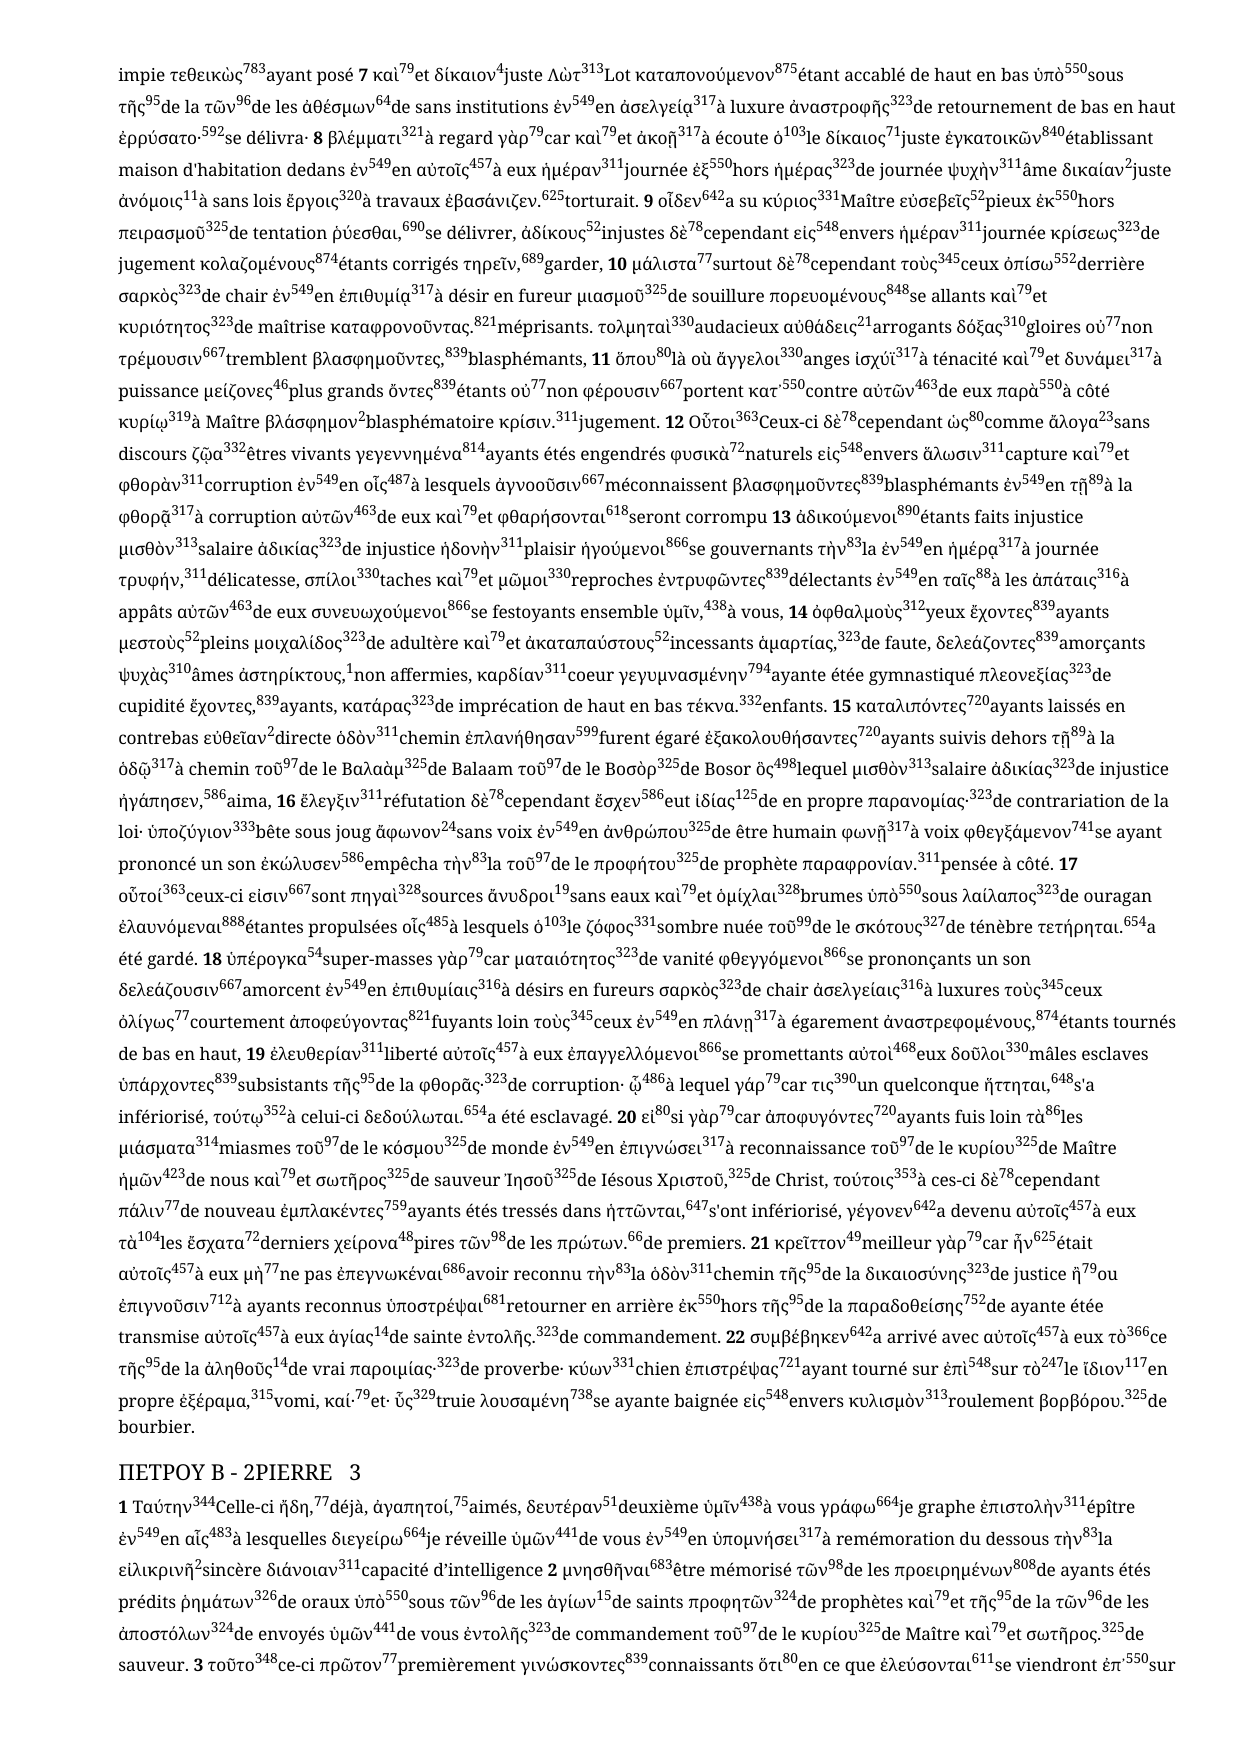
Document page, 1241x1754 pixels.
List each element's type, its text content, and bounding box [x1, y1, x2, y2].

text 1 Ταύτην344Celle-ci ἤδη,77déjà, ἀγαπητοί,75aimés, δευτέραν51deuxième ὑμῖν438à vous γράφω664je graphe ἐπιστολὴν311épître ἐν549en αἷς483à lesquelles διεγείρω664je réveille ὑμῶν441de vous ἐν549en ὑπομνήσει317à remémoration du dessous τὴν83la εἰλικρινῆ2sincère διάνοιαν311capacité d’intelligence 2 μνησθῆναι683être mémorisé τῶν98de les προειρημένων808de ayants étés prédits ῥημάτων326de oraux ὑπὸ550sous τῶν96de les ἁγίων15de saints προφητῶν324de prophètes καὶ79et τῆς95de la τῶν96de les ἀποστόλων324de envoyés ὑμῶν441de vous ἐντολῆς323de commandement τοῦ97de le κυρίου325de Maître καὶ79et σωτῆρος.325de sauveur. 3 τοῦτο348ce-ci πρῶτον77premièrement γινώσκοντες839connaissants ὅτι80en ce que ἐλεύσονται611se viendront ἐπ᾽550sur ἐσχάτων208de dernières τῶν94de les ἡμερῶν322de journées ἐν549en ἐμπαιγμονῇ317à raillerie ἐμπαῖκται330railleurs κατὰ548selon τὰς242les ἰδίας112en propres ἐπιθυμίας310désirs en fureurs αὐτῶν463de eux πορευόμενοι866se allants 4 καὶ79et λέγοντες·839disants· ποῦ77où? ἐστιν668est ἡ101la ἐπαγγελία329promesse τῆς95de la παρουσίας323de présence αὐτοῦ;464de lui; ἀφ᾽550au loin ἧς490de laquelle γὰρ79car οἱ102les πατέρες330pères ἐκοιμήθησαν,599furent mis au coucher, πάντα391tous οὕτως77ainsi διαμένει668reste constamment ἀπ᾽550au loin ἀρχῆς323de origine κτίσεως.323de création. 5 λανθάνει668omet γὰρ79car αὐτοὺς451eux τοῦτο366ce-ci θέλοντας821voulants ὅτι80en ce que οὐρανοὶ330cieux ἦσαν624étaient ἔκπαλαι77depuis longtemps καὶ79et γῆ329terre ἐξ550hors ὕδατος327de eau καὶ79et δι᾽550par ὕδατος327de eau συνεστῶσα781ayante dressée avec τῷ91à le τοῦ97de le θεοῦ325de Dieu λόγῳ319à discours 6 δι᾽550par ὧν493de lesquels ὁ103le τότε77alors κόσμος331monde ὕδατι321à eau κατακλυσθεὶς760ayant été baigné de flots de haut en bas ἀπώλετο·592se dépérit· 7 οἱ102les δὲ78cependant νῦν77maintenant οὐρανοὶ330cieux καὶ79et ἡ101la γῆ329terre τῷ91à le αὐτῷ144à même λόγῳ319à discours τεθησαυρισμένοι812ayants étés thésaurisés εἰσὶν667sont πυρὶ321à feu τηρούμενοι890étants gardés εἰς548envers ἡμέραν311journée κρίσεως323de jugement καὶ79et ἀπωλείας323de déperdition τῶν96de les ἀσεβῶν15de impies ἀνθρώπων.324de êtres humains. 8 Ἓν73Un δὲ78cependant τοῦτο158ce-ci μὴ77ne pas λανθανέτω572omette ὑμᾶς,436vous, ἀγαπητοί,75aimés, ὅτι80en ce que μία195une ἡμέρα329journée παρὰ549à côté κυρίῳ319à Maître ὡς80comme χίλια198mille ἔτη332ans καὶ79et χίλια198mille ἔτη332ans ὡς80comme ἡμέρα329journée μία.195une. 9 οὐ77non βραδύνει668est lent κύριος331Maître τῆς255de la ἐπαγγελίας,323de promesse, ὥς80comme τινες389des quelconques βραδύτητα311lenteur ἡγοῦνται,673se gouvernent, ἀλλὰ79mais μακροθυμεῖ668éloigne fureur εἰς548envers ὑμᾶς436vous μὴ79ne pas βουλόμενός867se ayant dessein τινας372des quelconques ἀπολέσθαι682se dépérir ἀλλὰ79mais πάντας372tous εἰς548envers μετάνοιαν311transintelligence χωρῆσαι.681placer. 10 Ἥξει606Surgira δὲ78cependant ἡμέρα329journée κυρίου325de Maître ὡς80comme κλέπτης331voleur ἐν549en ᾗ484à laquelle οἱ102les οὐρανοὶ330cieux ῥοιζηδὸν77avec un fort bruit παρελεύσονται,611se passeront à côté, στοιχεῖα332éléments δὲ78cependant καυσούμενα892étants embrasés λυθήσεται,619sera délié, καὶ79et γῆ329terre καὶ79et τὰ104les ἐν549en αὐτῇ456à elle ἔργα332travaux εὑρεθήσεται.619sera trouvé. 11 Τούτων359de Ces-ci οὕτως77ainsi πάντων282de tous λυομένων886de étants déliés ποταποὺς396de quels sortes δεῖ668attache de lien ὑπάρχειν689subsister ὑμᾶς436vous ἐν549en ἁγίαις7à saintes ἀναστροφαῖς316à retournements de bas en haut καὶ79et εὐσεβείαις316à piétés 12 προσδοκῶντας821attendants καὶ79et σπεύδοντας821hâtants τὴν83la παρουσίαν311présence τῆς95de la τοῦ97de le θεοῦ325de Dieu ἡμέρας323de journée δι᾽548par le fait de ἣν478laquelle οὐρανοὶ330cieux πυρούμενοι890étants brûlés au feu λυθήσονται618seront délié καὶ79et στοιχεῖα332éléments καυσούμενα892étants embrasés τήκεται.680est fondu. 13 καινοὺς3nouveaux δὲ78cependant οὐρανοὺς312cieux καὶ79et γῆν311terre καινὴν2nouvelle κατὰ548selon τὸ87le ἐπάγγελμα315promesse αὐτοῦ464de lui προσδοκῶμεν663nous attendons ἐν549en οἷς485à lesquels δικαιοσύνη329justice κατοικεῖ.668établit maison d'habitation. 14 Διό,79C'est pourquoi, ἀγαπητοί,75aimés, ταῦτα347ces-ci προσδοκῶντες839attendants σπουδάσατε553soyez en hâte ἄσπιλοι70sans taches καὶ79et ἀμώμητοι70irréprochables αὐτῷ458à lui εὑρεθῆναι683être trouvé ἐν549en εἰρήνῃ317à paix 15 καὶ79et τὴν83la τοῦ97de le κυρίου325de Maître ἡμῶν423de nous μακροθυμίαν311distance de fureur σωτηρίαν311sauvetage ἡγεῖσθε,573que vous vous gouvernez, καθὼς77de haut en bas comme καὶ77aussi ὁ103le ἀγαπητὸς71aimé ἡμῶν423de nous ἀδελφὸς331frère Παῦλος331Paulus κατὰ548selon τὴν83la δοθεῖσαν742ayante étée donnée αὐτῷ458à lui σοφίαν311sagesse ἔγραψεν586grapha ὑμῖν,438à vous, 16 ὡς80comme καὶ77aussi ἐν549en πάσαις272à toutes ἐπιστολαῖς316à épîtres λαλῶν840bavardant ἐν549en αὐταῖς455à elles περὶ550autour τούτων359de ces-ci ἐν549en αἷς483à lesquelles ἐστιν668est δυσνόητά48difficiles à comprendre τινα288des quelconques ἃ481lesquels οἱ102les ἀμαθεῖς70ignorants καὶ79et ἀστήρικτοι70non affermis στρεβλοῦσιν667tordent ὡς80comme καὶ77aussi τὰς82les λοιπὰς112restantes γραφὰς310graphes πρὸς548vers τὴν243la ἰδίαν344en propre αὐτῶν463de eux ἀπώλειαν.311déperdition. 17 Ὑμεῖς447Vous οὖν,79donc, ἀγαπητοί,75aimés, προγινώσκοντες839connaissants avant φυλάσσεσθε,573que vous vous gardiennez, ἵνα80afin que μὴ77ne pas τῇ89à la τῶν96de les ἀθέσμων64de sans institutions πλάνῃ317à égarement συναπαχθέντες759ayants étés emmenés avec ἐκπέσητε896que vous tombiez dehors τοῦ257de le ἰδίου127de en propre στηριγμοῦ,325de fixité, 18 αὐξάνετε569croissez δὲ78cependant ἐν549en χάριτι317à grâce καὶ79et γνώσει317à connaissance τοῦ97de le κυρίου325de Maître ἡμῶν423de nous καὶ79et σωτῆρος325de sauveur Ἰησοῦ325de Iésous Χριστοῦ.325de Christ. αὐτῷ458à lui ἡ101la δόξα329gloire καὶ79et νῦν77maintenant καὶ79et εἰς548envers ἡμέραν311journée αἰῶνος.325de ère. ἀμήν·304amen· [118, 1491, 1181, 1677]
text ΠΕΤΡΟΥ Β - 2PIERRE 3 [118, 1457, 1181, 1487]
text 1 Ἐγένοντο591Se devinrent δὲ78cependant καὶ77aussi ψευδοπροφῆται330faux prophètes ἐν549en τῷ91à le λαῷ,319à peuple, ὡς80comme καὶ77aussi ἐν549en ὑμῖν438à vous ἔσονται611se seront ψευδοδιδάσκαλοι330faux enseignants οἵτινες497lesquels des quelconques παρεισάξουσιν605introduiront à côté αἱρέσεις310hérésies ἀπωλείας323de déperdition καὶ77aussi τὸν85le ἀγοράσαντα707ayant acheté à l'agora αὐτοὺς451eux δεσπότην313despote ἀρνούμενοι866se niants ἐπάγοντες839menants sur ἑαυτοῖς532à eux-mêmes ταχινὴν2rapide ἀπώλειαν.311déperdition. 2 καὶ79et πολλοὶ389nombreux ἐξακολουθήσουσιν605suivront dehors αὐτῶν463de eux ταῖς88à les ἀσελγείαις316à luxures δι᾽548par le fait de οὓς479lesquels ἡ101la ὁδὸς329chemin τῆς95de la ἀληθείας323de vérité βλασφημηθήσεται,619sera blasphémé, 3 καὶ79et ἐν549en πλεονεξίᾳ317à cupidité πλαστοῖς9à façonnés λόγοις318à discours ὑμᾶς436vous ἐμπορεύσονται611se négocieront οἷς485à lesquels τὸ105le κρίμα333objet de jugement ἔκπαλαι77depuis longtemps οὐκ77non ἀργεῖ668est sans travail καὶ79et ἡ101la ἀπώλεια329déperdition αὐτῶν463de eux οὐ77non νυστάζει.668assoupit. 4 Εἰ80Si γὰρ79car ὁ103le θεὸς331Dieu ἀγγέλων324de anges ἁμαρτησάντων715de ayants fautés οὐκ77non ἐφείσατο592se épargna ἀλλὰ79mais σειραῖς316à lassos ζόφου325de sombre nuée ταρταρώσας721ayant jeté au Tartare παρέδωκεν586transmit εἰς548envers κρίσιν311jugement τηρουμένους874étants gardés 5 καὶ79et ἀρχαίου16de originaire κόσμου325de monde οὐκ77non ἐφείσατο592se épargna ἀλλ᾽79mais ὄγδοον53huitième Νῶε313Noé δικαιοσύνης323de justice κήρυκα313annonciateur ἐφύλαξεν586gardienna κατακλυσμὸν313cataclysme κόσμῳ319à monde ἀσεβῶν64de impies ἐπάξας721ayant mené sur 6 καὶ79et πόλεις310cités Σοδόμων326de Sodomas καὶ79et Γομόρρας322de Gomorras τεφρώσας721ayant réduit en cendres καταστροφῇ317à catastrophe κατέκρινεν586jugea contre ὑπόδειγμα315sous-échantillon μελλόντων833de imminants ἀσεβεῖν689être impie τεθεικὼς783ayant posé 7 καὶ79et δίκαιον4juste Λὼτ313Lot καταπονούμενον875étant accablé de haut en bas ὑπὸ550sous τῆς95de la τῶν96de les ἀθέσμων64de sans institutions ἐν549en ἀσελγείᾳ317à luxure ἀναστροφῆς323de retournement de bas en haut ἐρρύσατο·592se délivra· 8 βλέμματι321à regard γὰρ79car καὶ79et ἀκοῇ317à écoute ὁ103le δίκαιος71juste ἐγκατοικῶν840établissant maison d'habitation dedans ἐν549en αὐτοῖς457à eux ἡμέραν311journée ἐξ550hors ἡμέρας323de journée ψυχὴν311âme δικαίαν2juste ἀνόμοις11à sans lois ἔργοις320à travaux ἐβασάνιζεν.625torturait. 9 οἶδεν642a su κύριος331Maître εὐσεβεῖς52pieux ἐκ550hors πειρασμοῦ325de tentation ῥύεσθαι,690se délivrer, ἀδίκους52injustes δὲ78cependant εἰς548envers ἡμέραν311journée κρίσεως323de jugement κολαζομένους874étants corrigés τηρεῖν,689garder, 10 μάλιστα77surtout δὲ78cependant τοὺς345ceux ὀπίσω552derrière σαρκὸς323de chair ἐν549en ἐπιθυμίᾳ317à désir en fureur μιασμοῦ325de souillure πορευομένους848se allants καὶ79et κυριότητος323de maîtrise καταφρονοῦντας.821méprisants. τολμηταὶ330audacieux αὐθάδεις21arrogants δόξας310gloires οὐ77non τρέμουσιν667tremblent βλασφημοῦντες,839blasphémants, 11 ὅπου80là où ἄγγελοι330anges ἰσχύϊ317à ténacité καὶ79et δυνάμει317à puissance μείζονες46plus grands ὄντες839étants οὐ77non φέρουσιν667portent κατ᾽550contre αὐτῶν463de eux παρὰ550à côté κυρίῳ319à Maître βλάσφημον2blasphématoire κρίσιν.311jugement. 12 Οὗτοι363Ceux-ci δὲ78cependant ὡς80comme ἄλογα23sans discours ζῷα332êtres vivants γεγεννημένα814ayants étés engendrés φυσικὰ72naturels εἰς548envers ἅλωσιν311capture καὶ79et φθορὰν311corruption ἐν549en οἷς487à lesquels ἀγνοοῦσιν667méconnaissent βλασφημοῦντες839blasphémants ἐν549en τῇ89à la φθορᾷ317à corruption αὐτῶν463de eux καὶ79et φθαρήσονται618seront corrompu 13 ἀδικούμενοι890étants faits injustice μισθὸν313salaire ἀδικίας323de injustice ἡδονὴν311plaisir ἡγούμενοι866se gouvernants τὴν83la ἐν549en ἡμέρᾳ317à journée τρυφήν,311délicatesse, σπίλοι330taches καὶ79et μῶμοι330reproches ἐντρυφῶντες839délectants ἐν549en ταῖς88à les ἀπάταις316à appâts αὐτῶν463de eux συνευωχούμενοι866se festoyants ensemble ὑμῖν,438à vous, 14 ὀφθαλμοὺς312yeux ἔχοντες839ayants μεστοὺς52pleins μοιχαλίδος323de adultère καὶ79et ἀκαταπαύστους52incessants ἁμαρτίας,323de faute, δελεάζοντες839amorçants ψυχὰς310âmes ἀστηρίκτους,1non affermies, καρδίαν311coeur γεγυμνασμένην794ayante étée gymnastiqué πλεονεξίας323de cupidité ἔχοντες,839ayants, κατάρας323de imprécation de haut en bas τέκνα.332enfants. 15 καταλιπόντες720ayants laissés en contrebas εὐθεῖαν2directe ὁδὸν311chemin ἐπλανήθησαν599furent égaré ἐξακολουθήσαντες720ayants suivis dehors τῇ89à la ὁδῷ317à chemin τοῦ97de le Βαλαὰμ325de Balaam τοῦ97de le Βοσὸρ325de Bosor ὃς498lequel μισθὸν313salaire ἀδικίας323de injustice ἠγάπησεν,586aima, 16 ἔλεγξιν311réfutation δὲ78cependant ἔσχεν586eut ἰδίας125de en propre παρανομίας·323de contrariation de la loi· ὑποζύγιον333bête sous joug ἄφωνον24sans voix ἐν549en ἀνθρώπου325de être humain φωνῇ317à voix φθεγξάμενον741se ayant prononcé un son ἐκώλυσεν586empêcha τὴν83la τοῦ97de le προφήτου325de prophète παραφρονίαν.311pensée à côté. 17 οὗτοί363ceux-ci εἰσιν667sont πηγαὶ328sources ἄνυδροι19sans eaux καὶ79et ὁμίχλαι328brumes ὑπὸ550sous λαίλαπος323de ouragan ἐλαυνόμεναι888étantes propulsées οἷς485à lesquels ὁ103le ζόφος331sombre nuée τοῦ99de le σκότους327de ténèbre τετήρηται.654a été gardé. 18 ὑπέρογκα54super-masses γὰρ79car ματαιότητος323de vanité φθεγγόμενοι866se prononçants un son δελεάζουσιν667amorcent ἐν549en ἐπιθυμίαις316à désirs en fureurs σαρκὸς323de chair ἀσελγείαις316à luxures τοὺς345ceux ὀλίγως77courtement ἀποφεύγοντας821fuyants loin τοὺς345ceux ἐν549en πλάνῃ317à égarement ἀναστρεφομένους,874étants tournés de bas en haut, 19 ἐλευθερίαν311liberté αὐτοῖς457à eux ἐπαγγελλόμενοι866se promettants αὐτοὶ468eux δοῦλοι330mâles esclaves ὑπάρχοντες839subsistants τῆς95de la φθορᾶς·323de corruption· ᾧ486à lequel γάρ79car τις390un quelconque ἥττηται,648s'a infériorisé, τούτῳ352à celui-ci δεδούλωται.654a été esclavagé. 20 εἰ80si γὰρ79car ἀποφυγόντες720ayants fuis loin τὰ86les μιάσματα314miasmes τοῦ97de le κόσμου325de monde ἐν549en ἐπιγνώσει317à reconnaissance τοῦ97de le κυρίου325de Maître ἡμῶν423de nous καὶ79et σωτῆρος325de sauveur Ἰησοῦ325de Iésous Χριστοῦ,325de Christ, τούτοις353à ces-ci δὲ78cependant πάλιν77de nouveau ἐμπλακέντες759ayants étés tressés dans ἡττῶνται,647s'ont infériorisé, γέγονεν642a devenu αὐτοῖς457à eux τὰ104les ἔσχατα72derniers χείρονα48pires τῶν98de les πρώτων.66de premiers. 21 κρεῖττον49meilleur γὰρ79car ἦν625était αὐτοῖς457à eux μὴ77ne pas ἐπεγνωκέναι686avoir reconnu τὴν83la ὁδὸν311chemin τῆς95de la δικαιοσύνης323de justice ἢ79ou ἐπιγνοῦσιν712à ayants reconnus ὑποστρέψαι681retourner en arrière ἐκ550hors τῆς95de la παραδοθείσης752de ayante étée transmise αὐτοῖς457à eux ἁγίας14de sainte ἐντολῆς.323de commandement. 22 συμβέβηκεν642a arrivé avec αὐτοῖς457à eux τὸ366ce τῆς95de la ἀληθοῦς14de vrai παροιμίας·323de proverbe· κύων331chien ἐπιστρέψας721ayant tourné sur ἐπὶ548sur τὸ247le ἴδιον117en propre ἐξέραμα,315vomi, καί·79et· ὗς329truie λουσαμένη738se ayante baignée εἰς548envers κυλισμὸν313roulement βορβόρου.325de bourbier. [118, 59, 1181, 1439]
